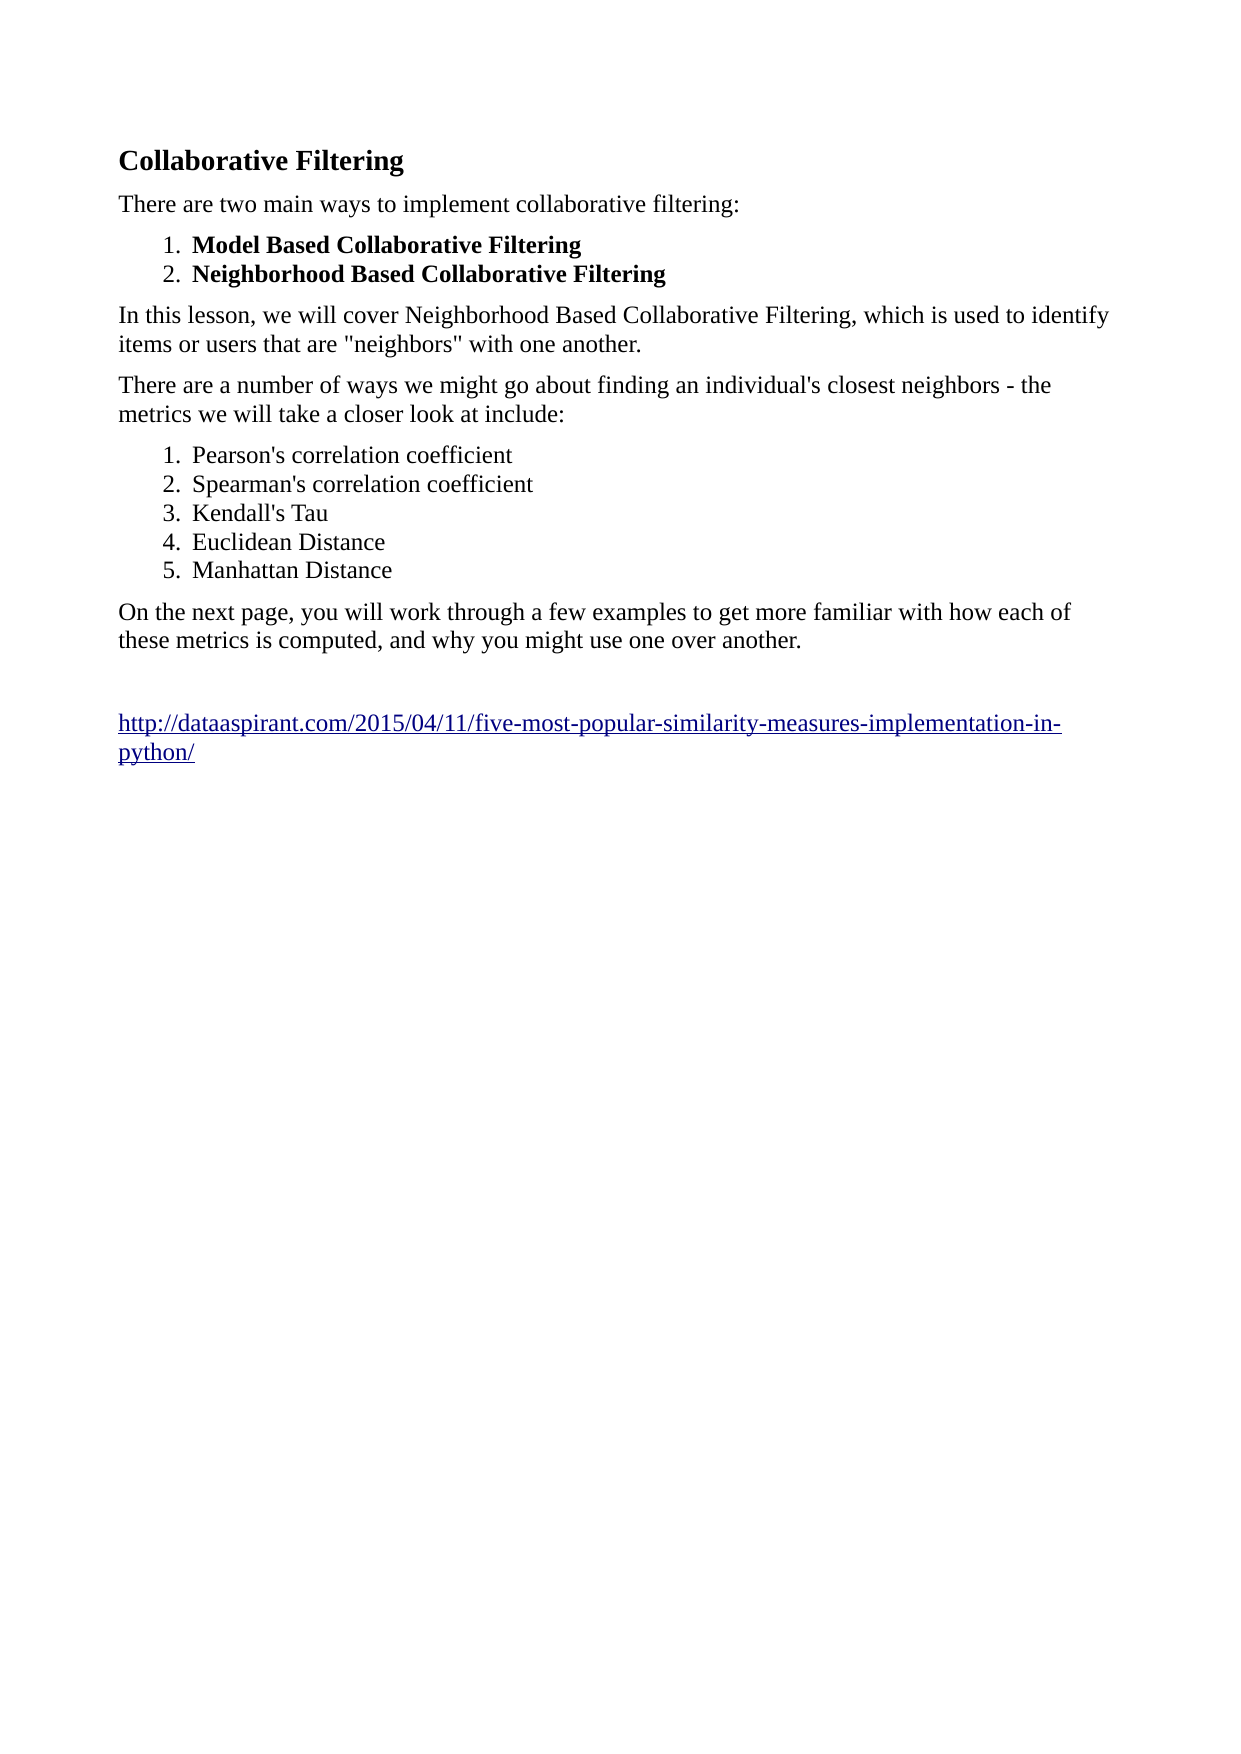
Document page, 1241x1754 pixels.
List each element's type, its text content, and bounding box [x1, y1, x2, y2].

text There are a number of ways we might go about finding an individual's closest neighbors - the metrics we will take a closer look at include: [118, 370, 1122, 428]
list Model Based Collaborative Filtering [162, 230, 1122, 259]
list Kendall's Tau [162, 498, 1122, 527]
list Euclidean Distance [162, 527, 1122, 555]
text On the next page, you will work through a few examples to get more familiar with how each of these metrics is computed, and why you might use one over another. [118, 597, 1122, 654]
subtitle Collaborative Filtering [118, 143, 1122, 177]
list Manhattan Distance [162, 555, 1122, 584]
list Neighborhood Based Collaborative Filtering [162, 259, 1122, 288]
text In this lesson, we will cover Neighborhood Based Collaborative Filtering, which is used to identify items or users that are "neighbors" with one another. [118, 300, 1122, 358]
list Pearson's correlation coefficient [162, 440, 1122, 469]
text There are two main ways to implement collaborative filtering: [118, 189, 1122, 218]
list Spearman's correlation coefficient [162, 469, 1122, 498]
text http://dataaspirant.com/2015/04/11/five-most-popular-similarity-measures-implementation-in-python/ [118, 708, 1122, 765]
